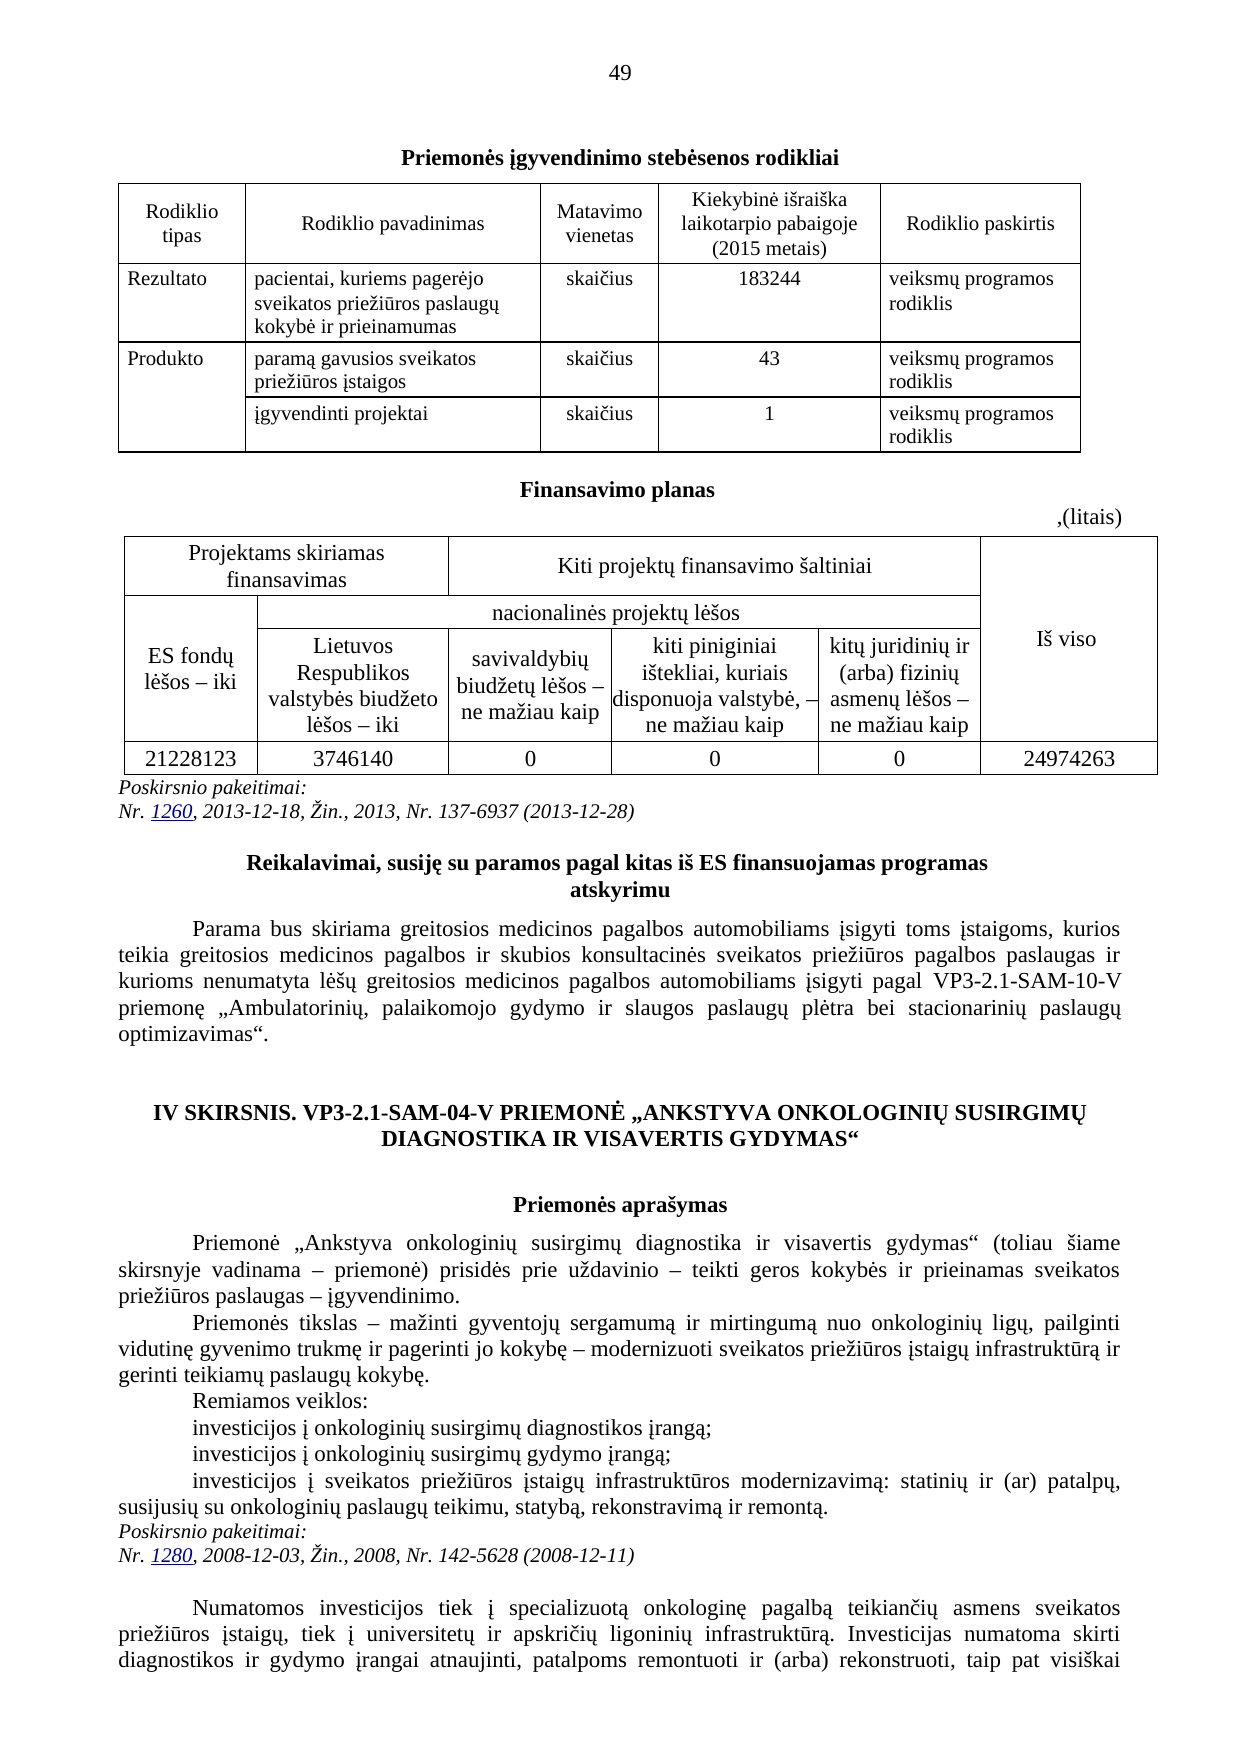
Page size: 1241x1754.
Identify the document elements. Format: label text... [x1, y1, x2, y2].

table_cell veiksmų programos rodiklis [881, 343, 1080, 396]
table_header Kiekybinė išraiška laikotarpio pabaigoje (2015 metais) [659, 184, 880, 262]
table_cell 183244 [659, 264, 880, 341]
table_header Rodiklio paskirtis [881, 184, 1080, 262]
text investicijos į onkologinių susirgimų diagnostikos įrangą; [118, 1414, 1122, 1440]
text ,(litais) [118, 503, 1122, 529]
table_cell Rezultato [119, 264, 245, 341]
table_cell veiksmų programos rodiklis [881, 264, 1080, 341]
table_header Kiti projektų finansavimo šaltiniai [449, 537, 980, 595]
table_cell veiksmų programos rodiklis [881, 398, 1080, 451]
table_cell įgyvendinti projektai [246, 398, 540, 451]
table_cell 21228123 [125, 742, 257, 774]
text Priemonės tikslas – mažinti gyventojų sergamumą ir mirtingumą nuo onkologinių ligų, pailginti vidutinę gyvenimo trukmę ir pagerinti jo kokybę – modernizuoti sveikatos priežiūros įstaigų infrastruktūrą ir gerinti teikiamų paslaugų kokybę. [118, 1308, 1122, 1388]
text Remiamos veiklos: [118, 1388, 1122, 1414]
table_header Rodiklio tipas [119, 184, 245, 262]
table_cell 0 [449, 742, 611, 774]
table_cell 24974263 [981, 742, 1157, 774]
table_header Rodiklio pavadinimas [246, 184, 540, 262]
text Priemonės aprašymas [118, 1191, 1122, 1217]
table_cell skaičius [541, 343, 658, 396]
table_header Iš viso [981, 537, 1157, 741]
table_header Projektams skiriamas finansavimas [125, 537, 448, 595]
text Priemonės įgyvendinimo stebėsenos rodikliai [118, 144, 1122, 171]
text Reikalavimai, susiję su paramos pagal kitas iš ES finansuojamas programas atskyrimu [118, 849, 1122, 902]
text investicijos į sveikatos priežiūros įstaigų infrastruktūros modernizavimą: statinių ir (ar) patalpų, susijusių su onkologinių paslaugų teikimu, statybą, rekonstravimą ir remontą. [118, 1467, 1122, 1519]
table_header Matavimo vienetas [541, 184, 658, 262]
table_cell Lietuvos Respublikos valstybės biudžeto lėšos – iki [258, 629, 448, 741]
text Poskirsnio pakeitimai: [118, 1519, 1122, 1543]
subtitle IV SKIRSNIS. VP3-2.1-SAM-04-V PRIEMONĖ „ANKSTYVA ONKOLOGINIŲ SUSIRGIMŲ DIAGNOSTIKA IR VISAVERTIS GYDYMAS“ [118, 1099, 1122, 1152]
text investicijos į onkologinių susirgimų gydymo įrangą; [118, 1440, 1122, 1467]
table_cell ES fondų lėšos – iki [125, 596, 257, 741]
table_cell nacionalinės projektų lėšos [258, 596, 980, 628]
text Numatomos investicijos tiek į specializuotą onkologinę pagalbą teikiančių asmens sveikatos priežiūros įstaigų, tiek į universitetų ir apskričių ligoninių infrastruktūrą. Investicijas numatoma skirti diagnostikos ir gydymo įrangai atnaujinti, patalpoms remontuoti ir (arba) rekonstruoti, taip pat visiškai [118, 1594, 1122, 1673]
text Parama bus skiriama greitosios medicinos pagalbos automobiliams įsigyti toms įstaigoms, kurios teikia greitosios medicinos pagalbos ir skubios konsultacinės sveikatos priežiūros pagalbos paslaugas ir kurioms nenumatyta lėšų greitosios medicinos pagalbos automobiliams įsigyti pagal VP3-2.1-SAM-10-V priemonę „Ambulatorinių, palaikomojo gydymo ir slaugos paslaugų plėtra bei stacionarinių paslaugų optimizavimas“. [118, 914, 1122, 1046]
text Poskirsnio pakeitimai: [118, 775, 1122, 799]
text Nr. 1260, 2013-12-18, Žin., 2013, Nr. 137-6937 (2013-12-28) [118, 799, 1122, 823]
table_cell skaičius [541, 264, 658, 341]
table_cell 3746140 [258, 742, 448, 774]
table_cell pacientai, kuriems pagerėjo sveikatos priežiūros paslaugų kokybė ir prieinamumas [246, 264, 540, 341]
text Nr. 1280, 2008-12-03, Žin., 2008, Nr. 142-5628 (2008-12-11) [118, 1543, 1122, 1567]
table_cell kiti piniginiai ištekliai, kuriais disponuoja valstybė, – ne mažiau kaip [612, 629, 818, 741]
text Finansavimo planas [118, 477, 1122, 503]
table_cell 0 [819, 742, 980, 774]
table_cell kitų juridinių ir (arba) fizinių asmenų lėšos – ne mažiau kaip [819, 629, 980, 741]
table_cell Produkto [119, 343, 245, 451]
table_cell 43 [659, 343, 880, 396]
text Priemonė „Ankstyva onkologinių susirgimų diagnostika ir visavertis gydymas“ (toliau šiame skirsnyje vadinama – priemonė) prisidės prie uždavinio – teikti geros kokybės ir prieinamas sveikatos priežiūros paslaugas – įgyvendinimo. [118, 1229, 1122, 1308]
table_cell 0 [612, 742, 818, 774]
table_cell 1 [659, 398, 880, 451]
table_cell savivaldybių biudžetų lėšos – ne mažiau kaip [449, 629, 611, 741]
table_cell skaičius [541, 398, 658, 451]
table_cell paramą gavusios sveikatos priežiūros įstaigos [246, 343, 540, 396]
